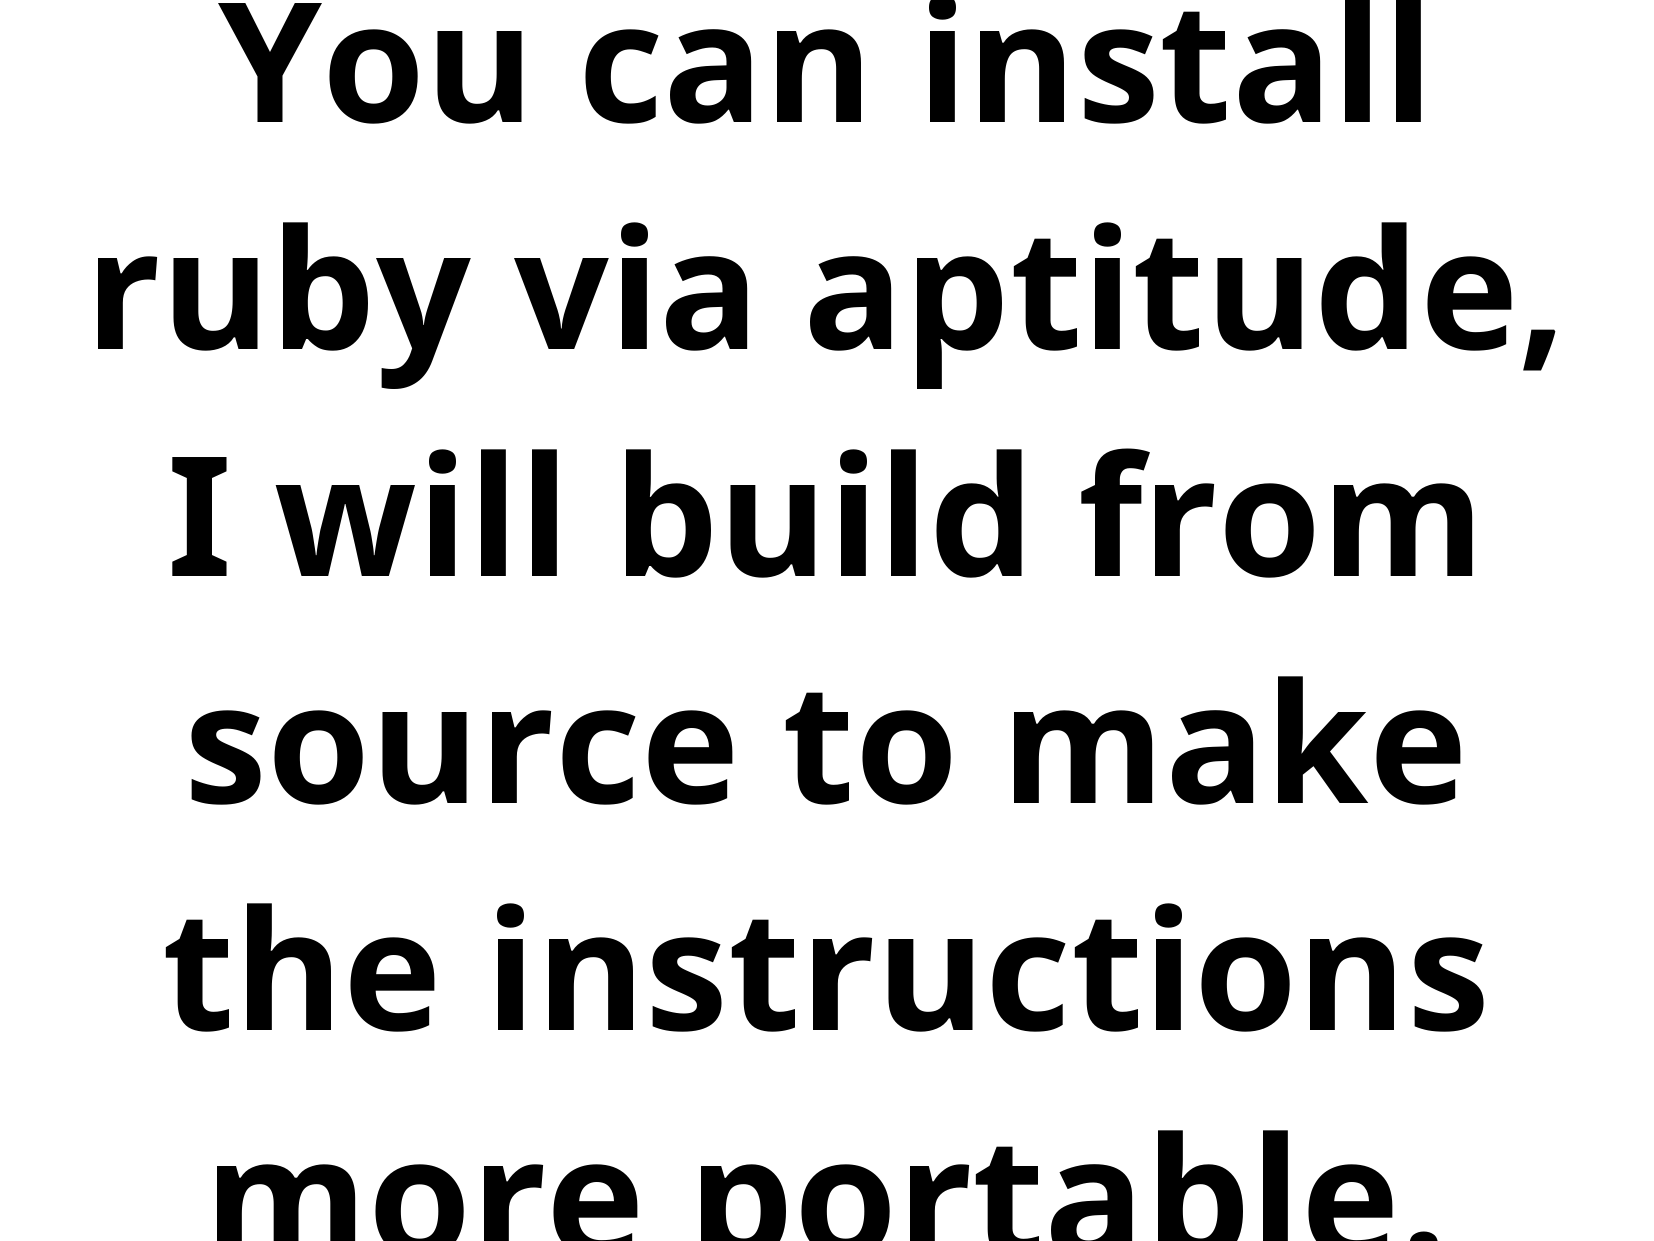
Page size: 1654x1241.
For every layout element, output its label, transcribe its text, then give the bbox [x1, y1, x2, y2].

title You can install ruby via aptitude, I will build from source to make the instructions more portable. [82, 49, 1571, 1201]
